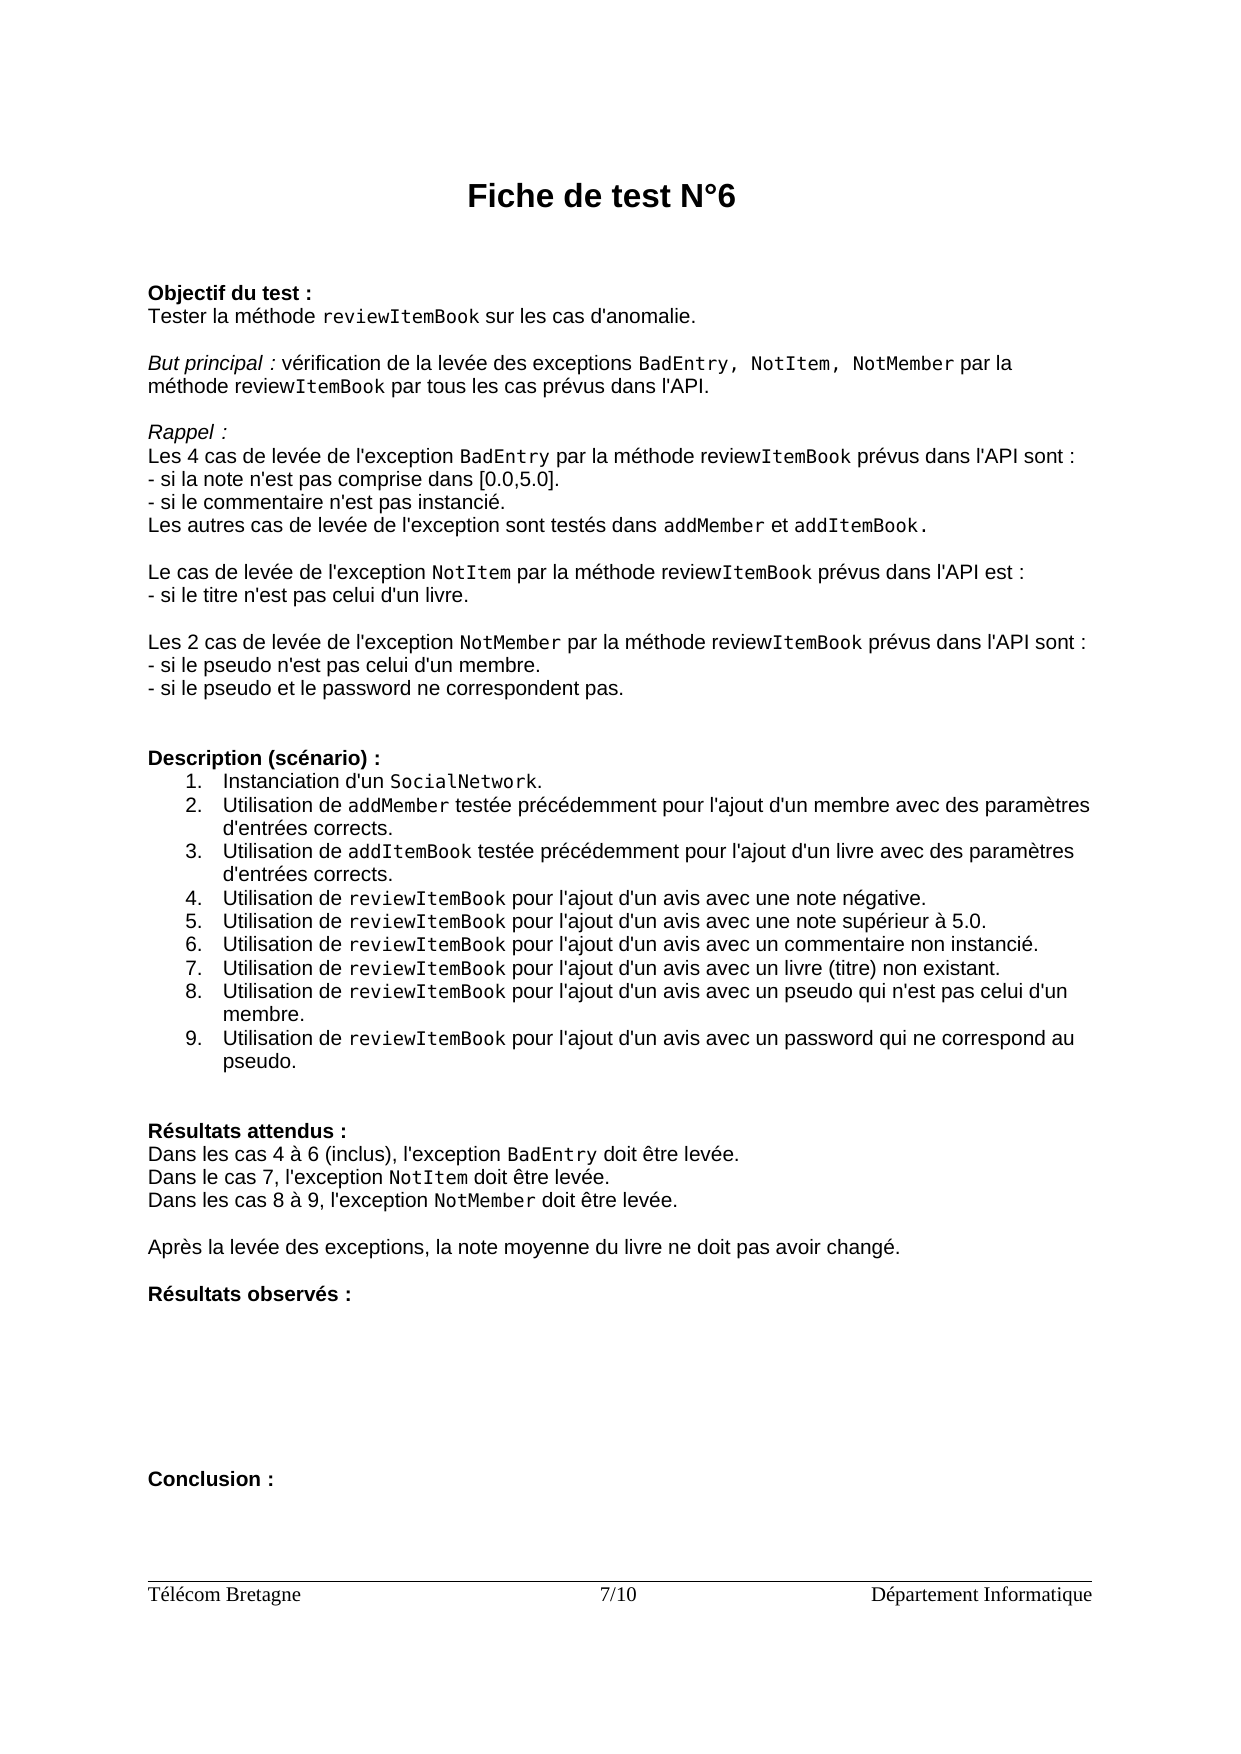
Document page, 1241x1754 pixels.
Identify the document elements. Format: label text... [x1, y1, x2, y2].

text Après la levée des exceptions, la note moyenne du livre ne doit pas avoir changé. [148, 1236, 1092, 1259]
title Fiche de test N°6 [148, 177, 1092, 214]
list Utilisation de addItemBook testée précédemment pour l'ajout d'un livre avec des paramètres d'entrées corrects. [185, 840, 1092, 886]
subtitle Conclusion : [148, 1468, 1092, 1491]
list Utilisation de reviewItemBook pour l'ajout d'un avis avec un pseudo qui n'est pas celui d'un membre. [185, 979, 1092, 1026]
text - si la note n'est pas comprise dans [0.0,5.0]. [148, 467, 1092, 491]
text Dans les cas 8 à 9, l'exception NotMember doit être levée. [148, 1189, 1092, 1212]
list Utilisation de reviewItemBook pour l'ajout d'un avis avec une note supérieur à 5.0. [185, 909, 1092, 933]
text But principal : vérification de la levée des exceptions BadEntry, NotItem, NotMember par la méthode reviewItemBook par tous les cas prévus dans l'API. [148, 351, 1092, 398]
text Les 4 cas de levée de l'exception BadEntry par la méthode reviewItemBook prévus dans l'API sont : [148, 444, 1092, 467]
list Utilisation de reviewItemBook pour l'ajout d'un avis avec un password qui ne correspond au pseudo. [185, 1026, 1092, 1073]
list Utilisation de reviewItemBook pour l'ajout d'un avis avec un livre (titre) non existant. [185, 956, 1092, 979]
text Tester la méthode reviewItemBook sur les cas d'anomalie. [148, 304, 1092, 328]
text - si le titre n'est pas celui d'un livre. [148, 584, 1092, 607]
text - si le pseudo n'est pas celui d'un membre. [148, 654, 1092, 677]
text - si le commentaire n'est pas instancié. [148, 491, 1092, 514]
text Rappel : [148, 421, 1092, 444]
text Résultats observés : [148, 1282, 1092, 1305]
text Le cas de levée de l'exception NotItem par la méthode reviewItemBook prévus dans l'API est : [148, 561, 1092, 584]
text Dans les cas 4 à 6 (inclus), l'exception BadEntry doit être levée. [148, 1142, 1092, 1166]
text Objectif du test : [148, 281, 1092, 304]
text Dans le cas 7, l'exception NotItem doit être levée. [148, 1166, 1092, 1189]
text Description (scénario) : [148, 747, 1092, 770]
text Les 2 cas de levée de l'exception NotMember par la méthode reviewItemBook prévus dans l'API sont : [148, 630, 1092, 654]
list Utilisation de reviewItemBook pour l'ajout d'un avis avec une note négative. [185, 886, 1092, 909]
text Les autres cas de levée de l'exception sont testés dans addMember et addItemBook. [148, 514, 1092, 537]
text Résultats attendus : [148, 1119, 1092, 1142]
text - si le pseudo et le password ne correspondent pas. [148, 677, 1092, 700]
list Utilisation de addMember testée précédemment pour l'ajout d'un membre avec des paramètres d'entrées corrects. [185, 793, 1092, 840]
list Utilisation de reviewItemBook pour l'ajout d'un avis avec un commentaire non instancié. [185, 933, 1092, 956]
list Instanciation d'un SocialNetwork. [185, 770, 1092, 793]
